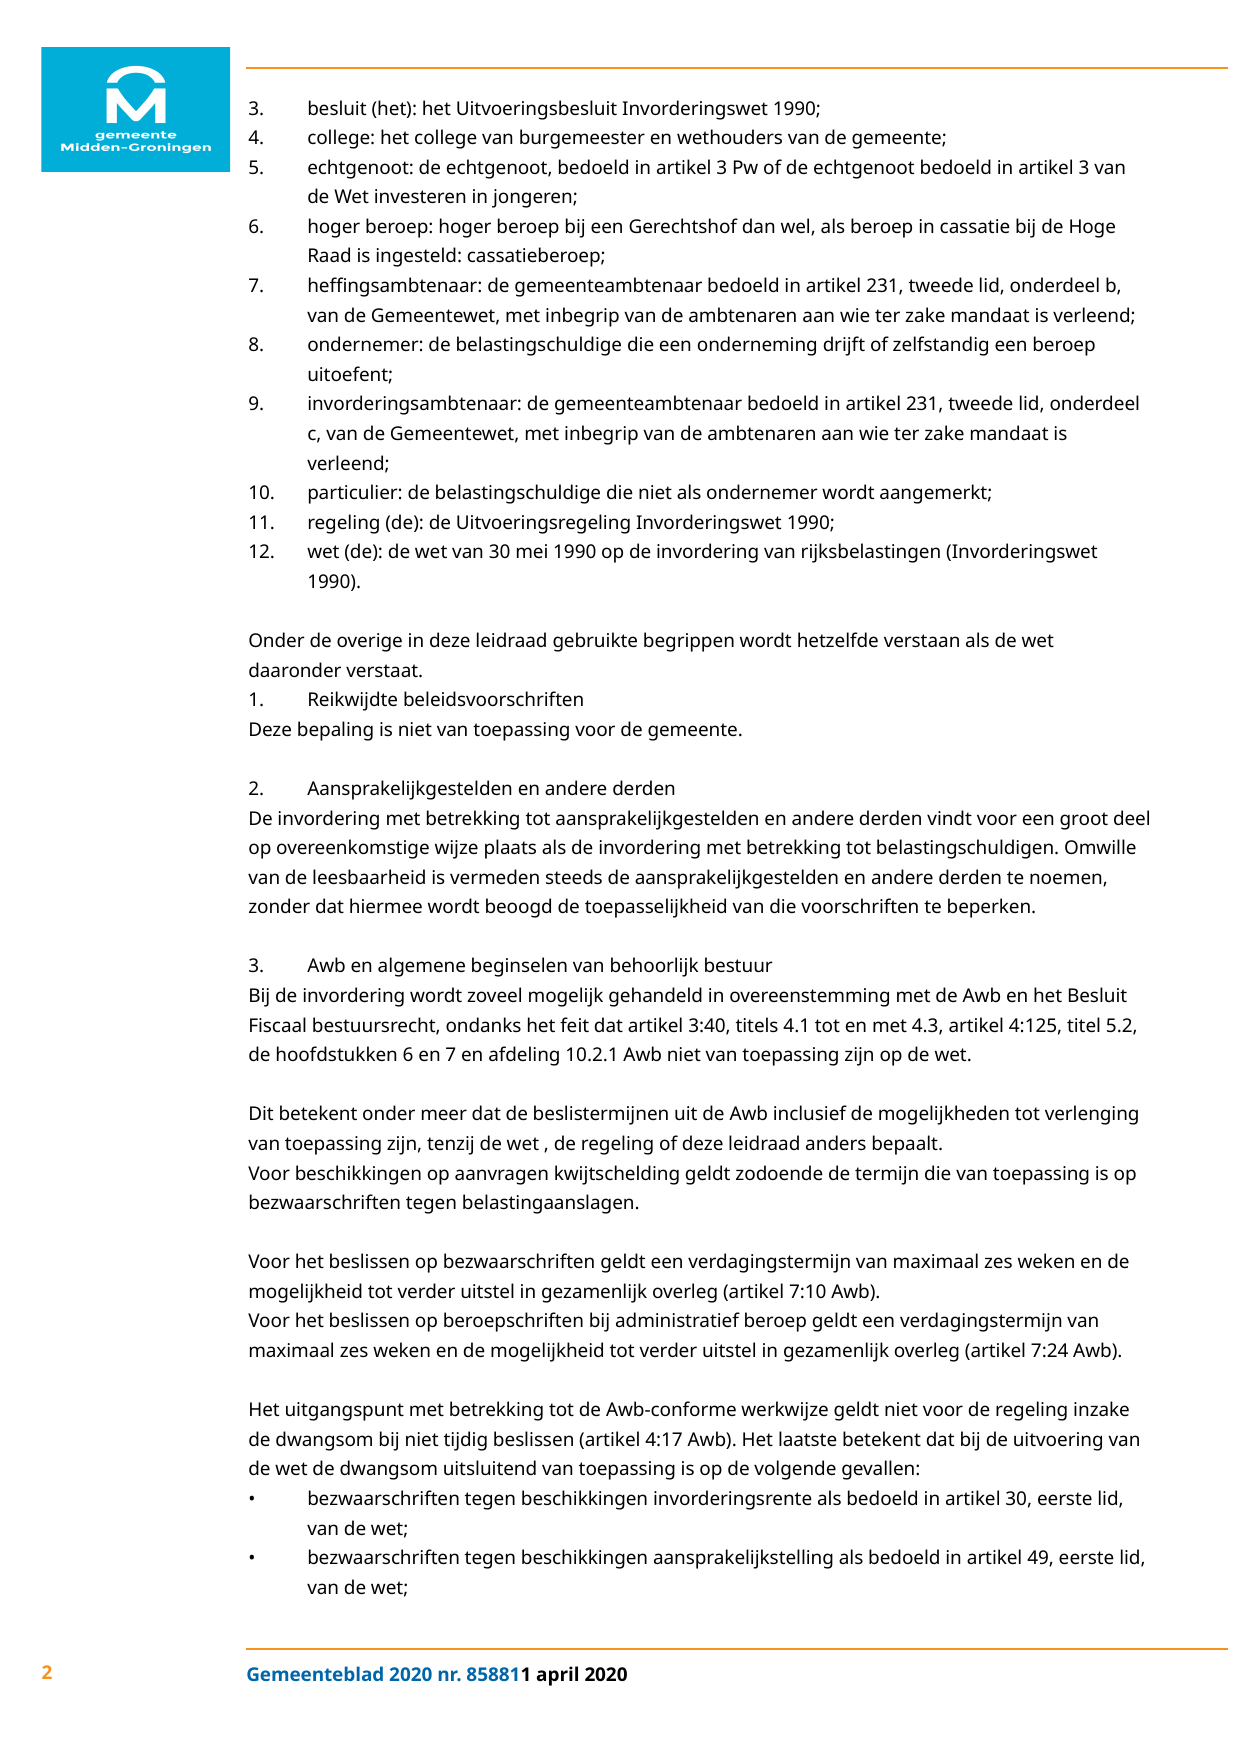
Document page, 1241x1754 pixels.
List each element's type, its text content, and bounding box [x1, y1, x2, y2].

list heffingsambtenaar: de gemeenteambtenaar bedoeld in artikel 231, tweede lid, onderdeel b, van de Gemeentewet, met inbegrip van de ambtenaren aan wie ter zake mandaat is verleend; [248, 272, 1152, 328]
text Bij de invordering wordt zoveel mogelijk gehandeld in overeenstemming met de Awb en het Besluit Fiscaal bestuursrecht, ondanks het feit dat artikel 3:40, titels 4.1 tot en met 4.3, artikel 4:125, titel 5.2, de hoofdstukken 6 en 7 en afdeling 10.2.1 Awb niet van toepassing zijn op de wet. [248, 982, 1152, 1067]
text Het uitgangspunt met betrekking tot de Awb-conforme werkwijze geldt niet voor de regeling inzake de dwangsom bij niet tijdig beslissen (artikel 4:17 Awb). Het laatste betekent dat bij de uitvoering van de wet de dwangsom uitsluitend van toepassing is op de volgende gevallen: [248, 1396, 1152, 1481]
text De invordering met betrekking tot aansprakelijkgestelden en andere derden vindt voor een groot deel op overeenkomstige wijze plaats als de invordering met betrekking tot belastingschuldigen. Omwille van de leesbaarheid is vermeden steeds de aansprakelijkgestelden en andere derden te noemen, zonder dat hiermee wordt beoogd de toepasselijkheid van die voorschriften te beperken. [248, 805, 1152, 919]
text Voor het beslissen op bezwaarschriften geldt een verdagingstermijn van maximaal zes weken en de mogelijkheid tot verder uitstel in gezamenlijk overleg (artikel 7:10 Awb). [248, 1248, 1152, 1304]
text Dit betekent onder meer dat de beslistermijnen uit de Awb inclusief de mogelijkheden tot verlenging van toepassing zijn, tenzij de wet , de regeling of deze leidraad anders bepaalt. [248, 1101, 1152, 1156]
list Aansprakelijkgestelden en andere derden [248, 775, 1152, 801]
list college: het college van burgemeester en wethouders van de gemeente; [248, 124, 1152, 150]
list bezwaarschriften tegen beschikkingen invorderingsrente als bedoeld in artikel 30, eerste lid, van de wet; [248, 1485, 1152, 1541]
text Deze bepaling is niet van toepassing voor de gemeente. [248, 716, 1152, 742]
list invorderingsambtenaar: de gemeenteambtenaar bedoeld in artikel 231, tweede lid, onderdeel c, van de Gemeentewet, met inbegrip van de ambtenaren aan wie ter zake mandaat is verleend; [248, 391, 1152, 476]
list echtgenoot: de echtgenoot, bedoeld in artikel 3 Pw of de echtgenoot bedoeld in artikel 3 van de Wet investeren in jongeren; [248, 154, 1152, 209]
picture [108, 66, 164, 82]
list Awb en algemene beginselen van behoorlijk bestuur [248, 953, 1152, 978]
text Voor het beslissen op beroepschriften bij administratief beroep geldt een verdagingstermijn van maximaal zes weken en de mogelijkheid tot verder uitstel in gezamenlijk overleg (artikel 7:24 Awb). [248, 1308, 1152, 1363]
list particulier: de belastingschuldige die niet als ondernemer wordt aangemerkt; [248, 479, 1152, 505]
text Voor beschikkingen op aanvragen kwijtschelding geldt zodoende de termijn die van toepassing is op bezwaarschriften tegen belastingaanslagen. [248, 1160, 1152, 1215]
picture [184, 146, 190, 153]
list besluit (het): het Uitvoeringsbesluit Invorderingswet 1990; [248, 95, 1152, 121]
list regeling (de): de Uitvoeringsregeling Invorderingswet 1990; [248, 509, 1152, 535]
list hoger beroep: hoger beroep bij een Gerechtshof dan wel, als beroep in cassatie bij de Hoge Raad is ingesteld: cassatieberoep; [248, 213, 1152, 268]
picture [107, 89, 165, 122]
list bezwaarschriften tegen beschikkingen aansprakelijkstelling als bedoeld in artikel 49, eerste lid, van de wet; [248, 1544, 1152, 1600]
text Onder de overige in deze leidraad gebruikte begrippen wordt hetzelfde verstaan als de wet daaronder verstaat. [248, 627, 1152, 683]
list ondernemer: de belastingschuldige die een onderneming drijft of zelfstandig een beroep uitoefent; [248, 331, 1152, 387]
list Reikwijdte beleidsvoorschriften [248, 686, 1152, 712]
list wet (de): de wet van 30 mei 1990 op de invordering van rijksbelastingen (Invorderingswet 1990). [248, 538, 1152, 594]
